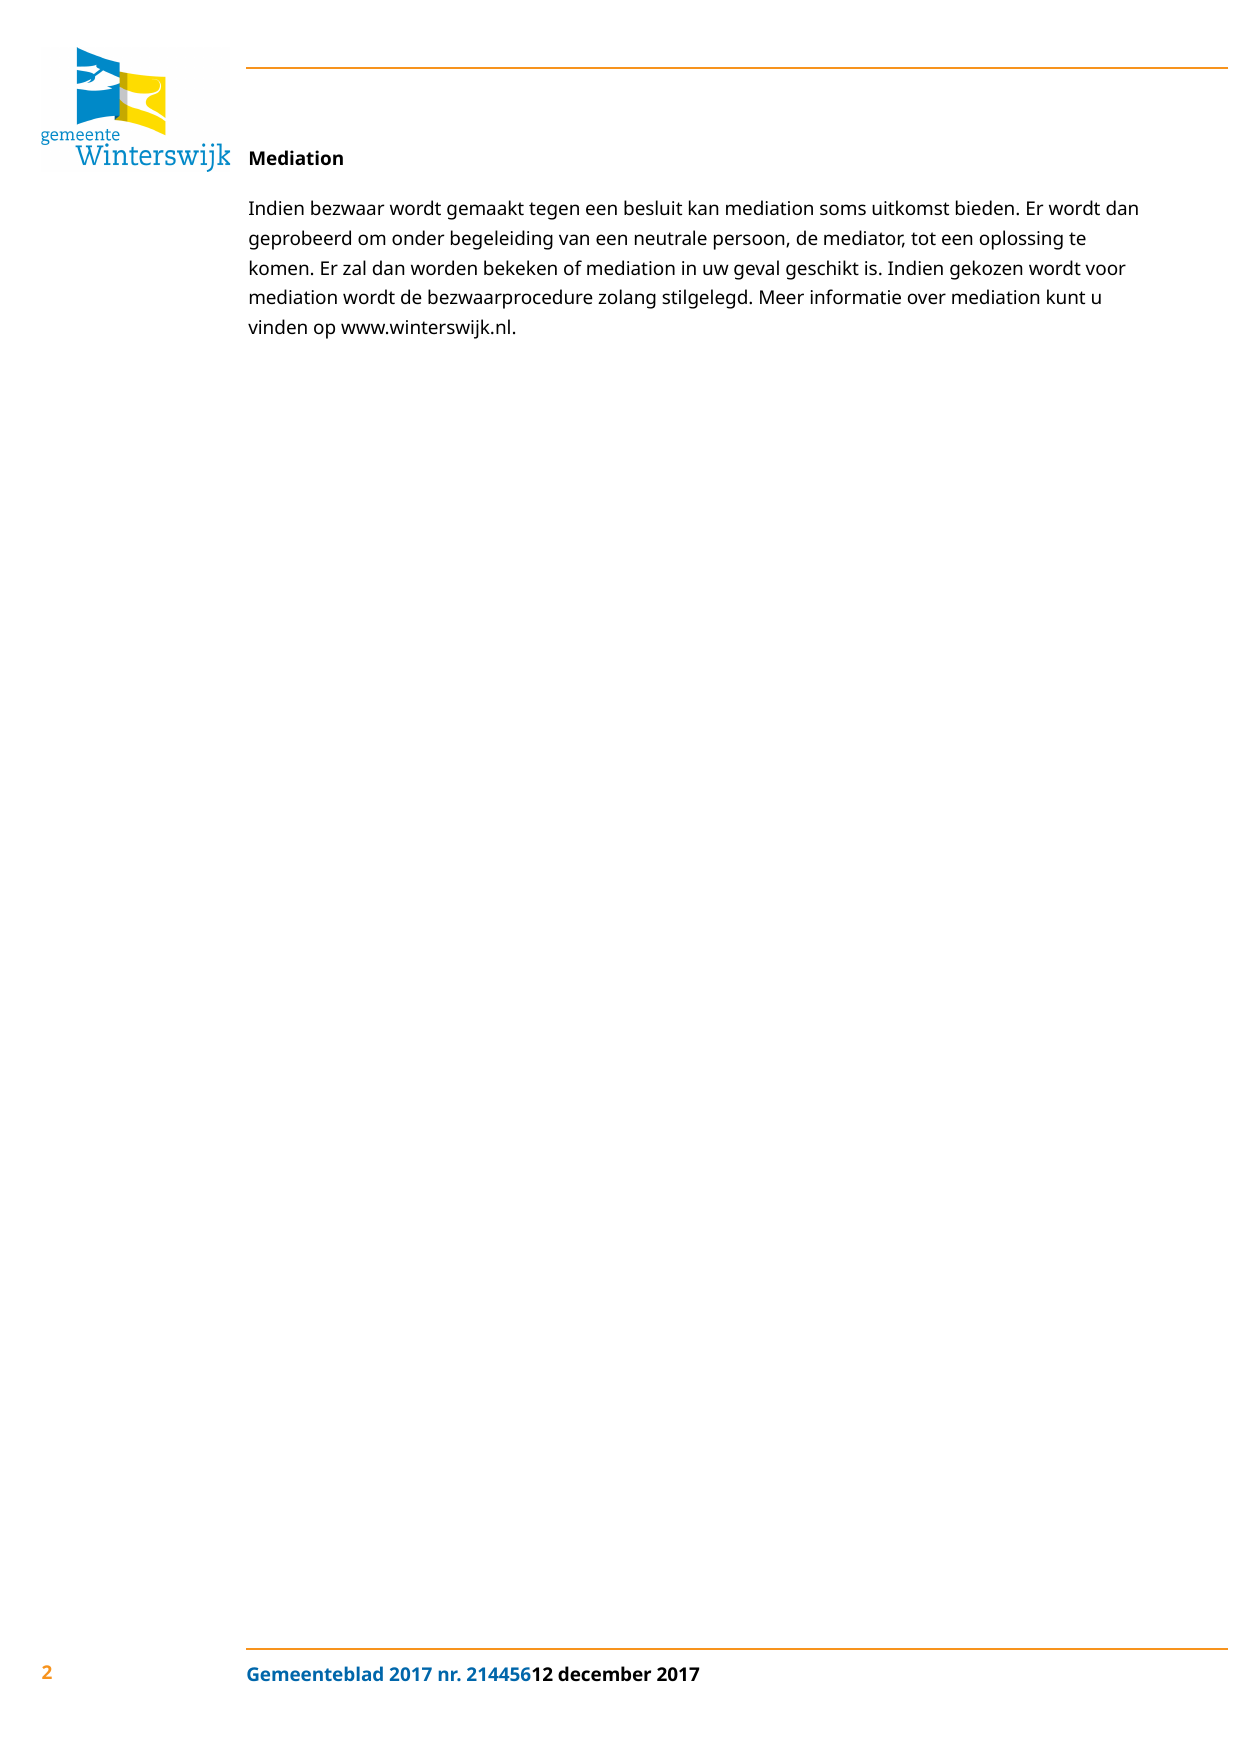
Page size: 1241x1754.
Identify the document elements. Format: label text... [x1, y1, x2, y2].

picture [41, 47, 231, 172]
text Indien bezwaar wordt gemaakt tegen een besluit kan mediation soms uitkomst bieden. Er wordt dan geprobeerd om onder begeleiding van een neutrale persoon, de mediator, tot een oplossing te komen. Er zal dan worden bekeken of mediation in uw geval geschikt is. Indien gekozen wordt voor mediation wordt de bezwaarprocedure zolang stilgelegd. Meer informatie over mediation kunt u vinden op www.winterswijk.nl. [248, 196, 1152, 340]
text Mediation [248, 145, 1152, 171]
picture [225, 153, 231, 162]
